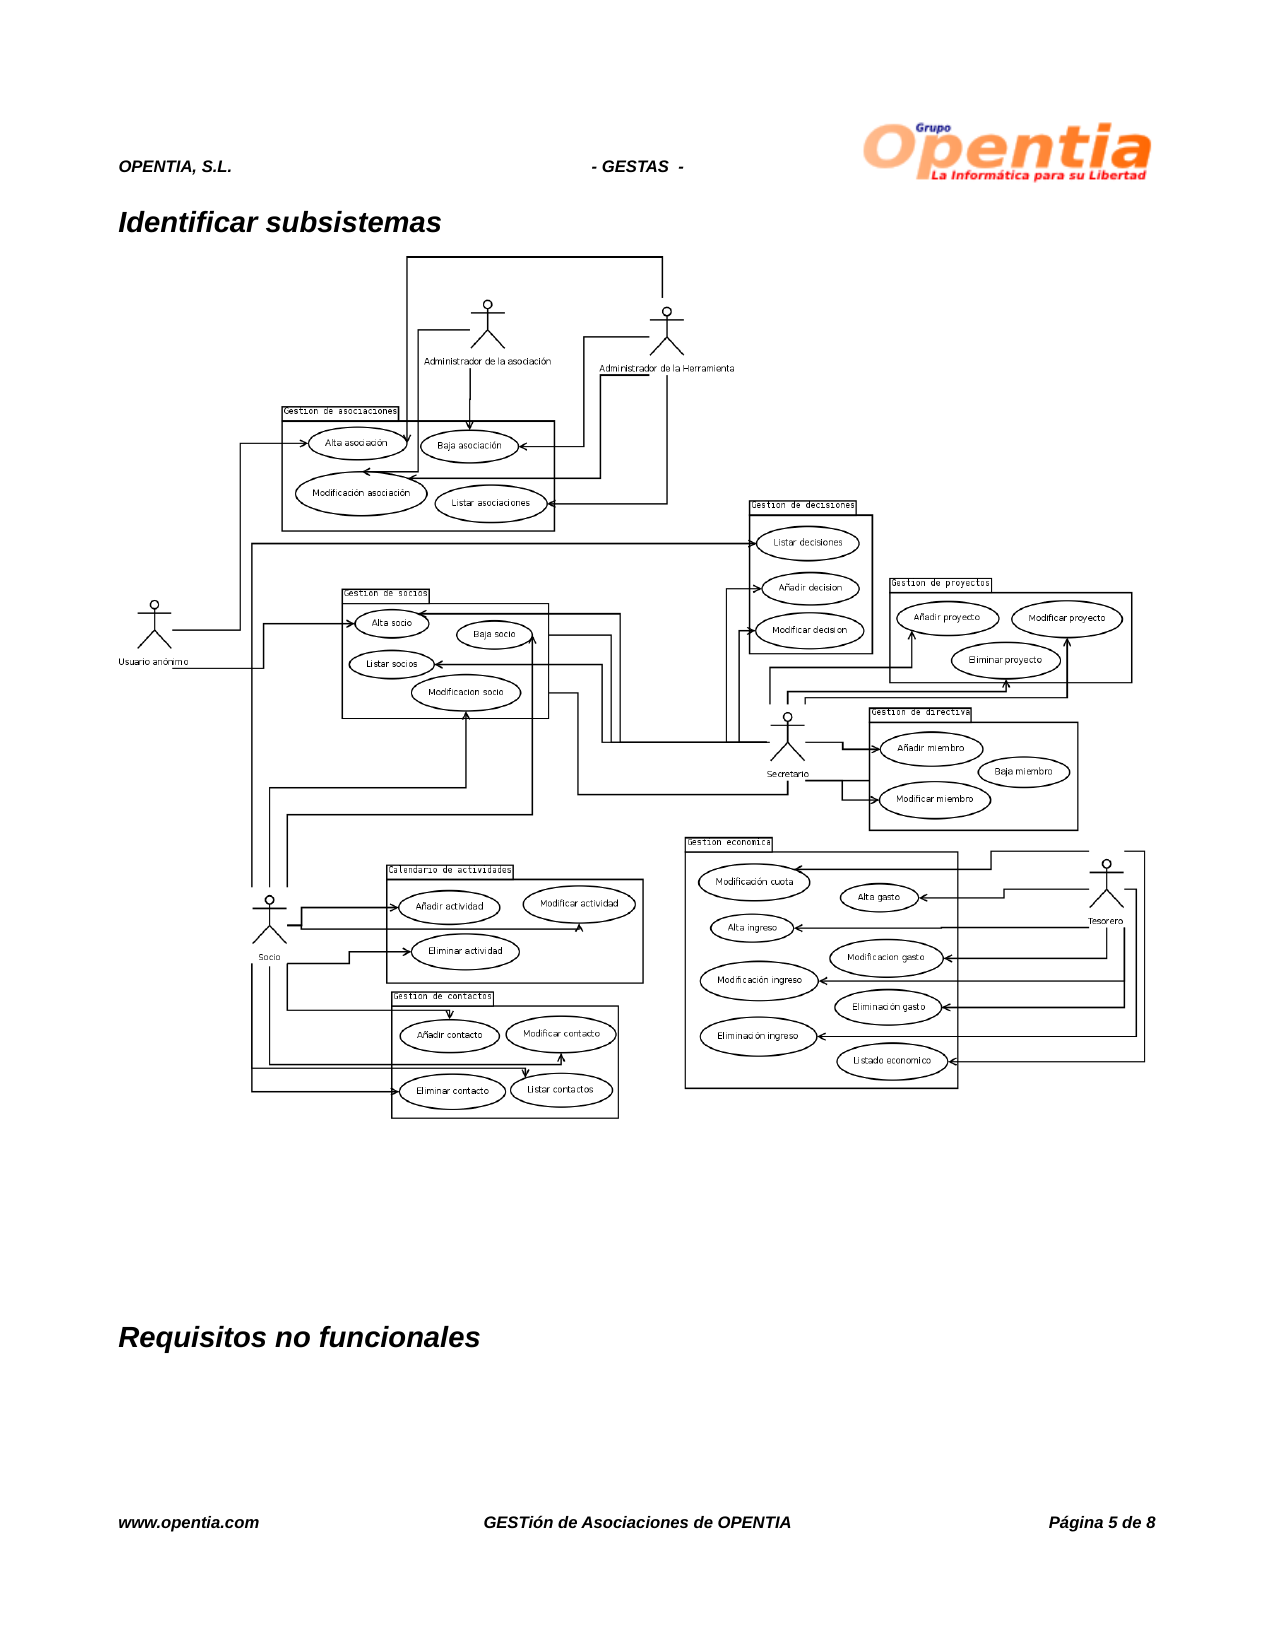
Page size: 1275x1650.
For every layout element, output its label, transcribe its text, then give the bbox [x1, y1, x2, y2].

picture [118, 251, 1157, 1213]
subtitle Requisitos no funcionales [118, 1320, 1157, 1353]
subtitle Identificar subsistemas [118, 205, 1157, 239]
picture [858, 118, 1157, 186]
